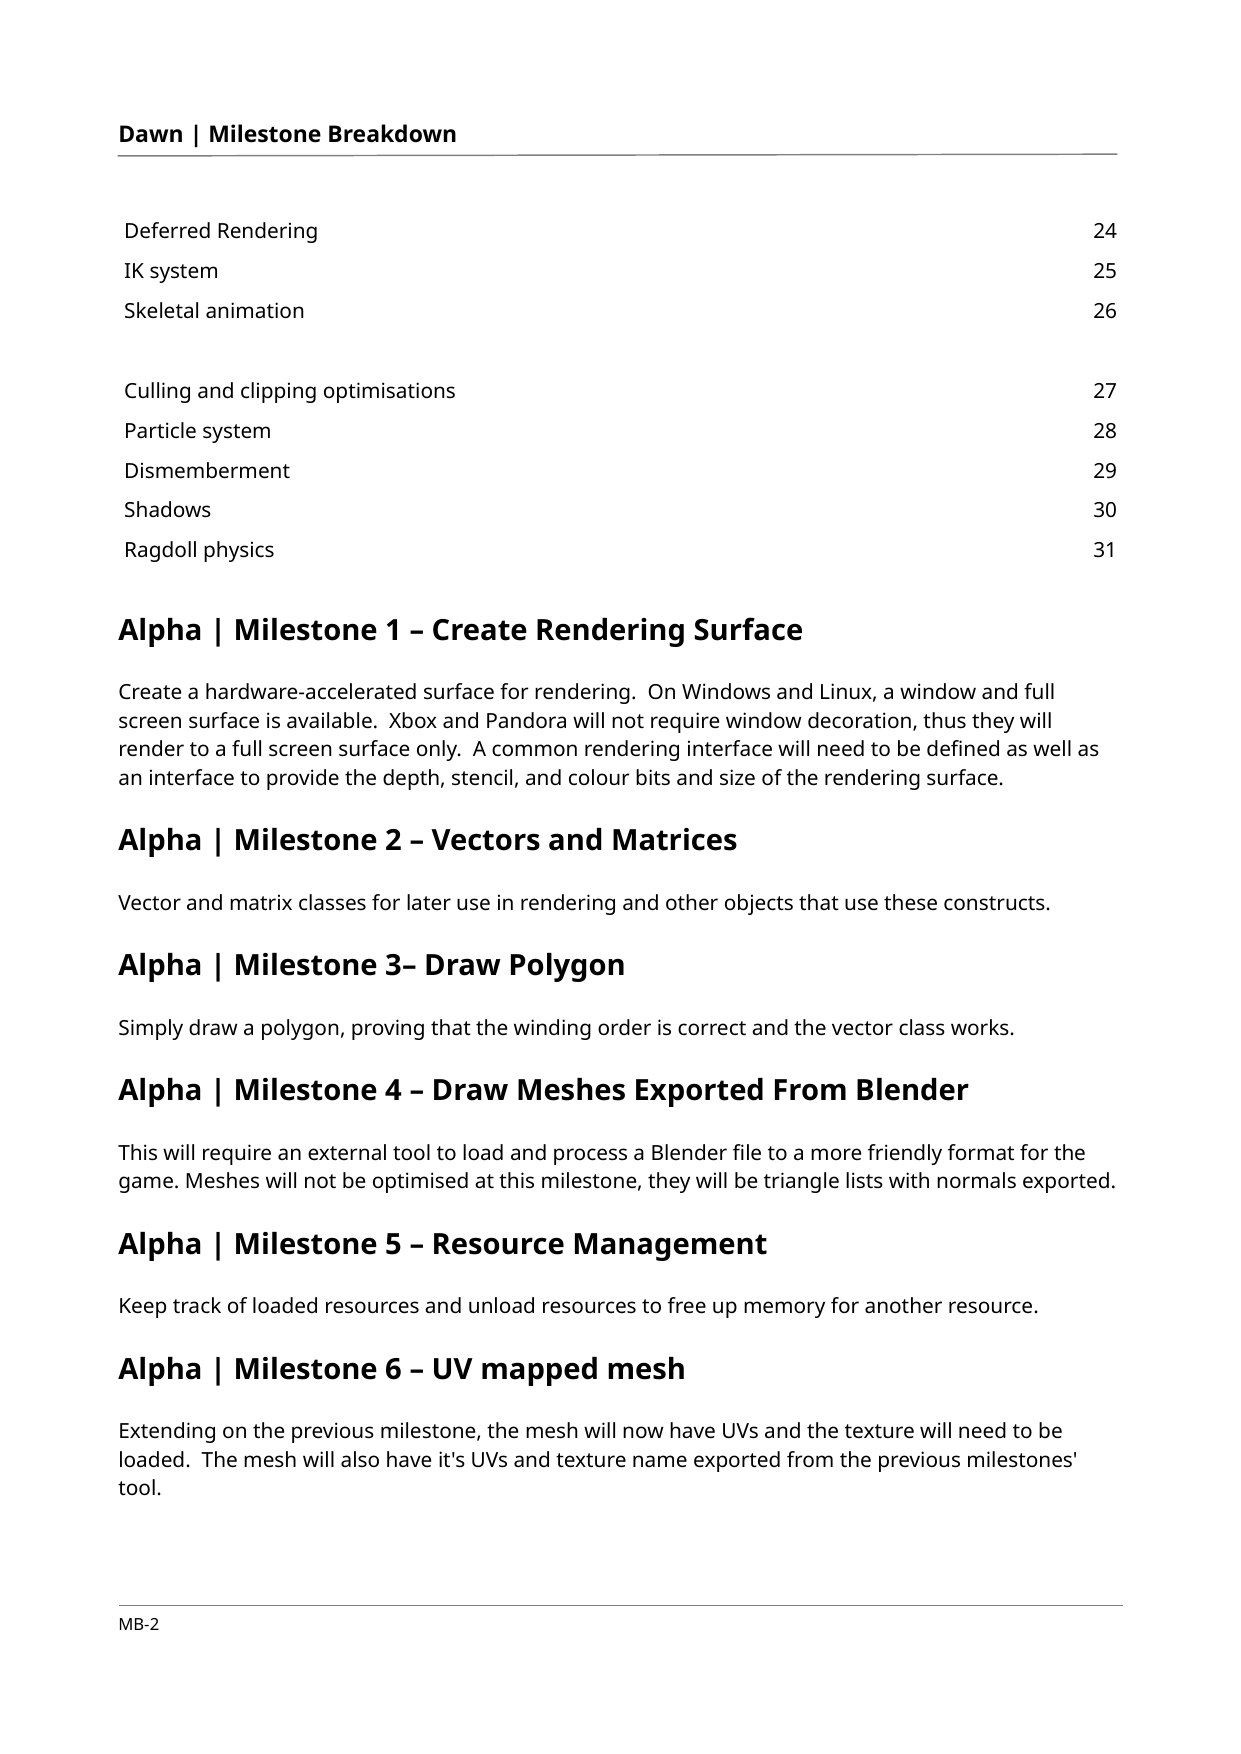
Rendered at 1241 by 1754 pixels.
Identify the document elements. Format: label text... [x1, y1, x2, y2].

table_cell 24 [965, 211, 1122, 251]
table_cell Deferred Rendering [118, 211, 965, 251]
table_cell 31 [965, 530, 1122, 570]
table_cell Particle system [118, 410, 965, 450]
text Alpha | Milestone 4 – Draw Meshes Exported From Blender [118, 1070, 1122, 1109]
table_cell Skeletal animation [118, 290, 965, 330]
table_cell 26 [965, 290, 1122, 330]
text Vector and matrix classes for later use in rendering and other objects that use these constructs. [118, 888, 1122, 916]
text Keep track of loaded resources and unload resources to free up memory for another resource. [118, 1291, 1122, 1320]
table_cell Ragdoll physics [118, 530, 965, 570]
table_cell 29 [965, 450, 1122, 490]
table_cell 30 [965, 490, 1122, 530]
text This will require an external tool to load and process a Blender file to a more friendly format for the game. Meshes will not be optimised at this milestone, they will be triangle lists with normals exported. [118, 1138, 1122, 1195]
text Extending on the previous milestone, the mesh will now have UVs and the texture will need to be loaded. The mesh will also have it's UVs and texture name exported from the previous milestones' tool. [118, 1416, 1122, 1502]
table_cell IK system [118, 251, 965, 290]
table_cell 28 [965, 410, 1122, 450]
table_cell 25 [965, 251, 1122, 290]
text Alpha | Milestone 3– Draw Polygon [118, 945, 1122, 984]
table_cell [965, 330, 1122, 370]
text Alpha | Milestone 2 – Vectors and Matrices [118, 820, 1122, 859]
table_cell Culling and clipping optimisations [118, 370, 965, 410]
table_cell [118, 330, 965, 370]
text Alpha | Milestone 1 – Create Rendering Surface [118, 609, 1122, 649]
table_cell 27 [965, 370, 1122, 410]
text Create a hardware-accelerated surface for rendering. On Windows and Linux, a window and full screen surface is available. Xbox and Pandora will not require window decoration, thus they will render to a full screen surface only. A common rendering interface will need to be defined as well as an interface to provide the depth, stencil, and colour bits and size of the rendering surface. [118, 677, 1122, 791]
text Alpha | Milestone 5 – Resource Management [118, 1223, 1122, 1263]
text Simply draw a polygon, proving that the winding order is correct and the vector class works. [118, 1013, 1122, 1041]
table_cell Shadows [118, 490, 965, 530]
table_cell Dismemberment [118, 450, 965, 490]
text Alpha | Milestone 6 – UV mapped mesh [118, 1348, 1122, 1388]
